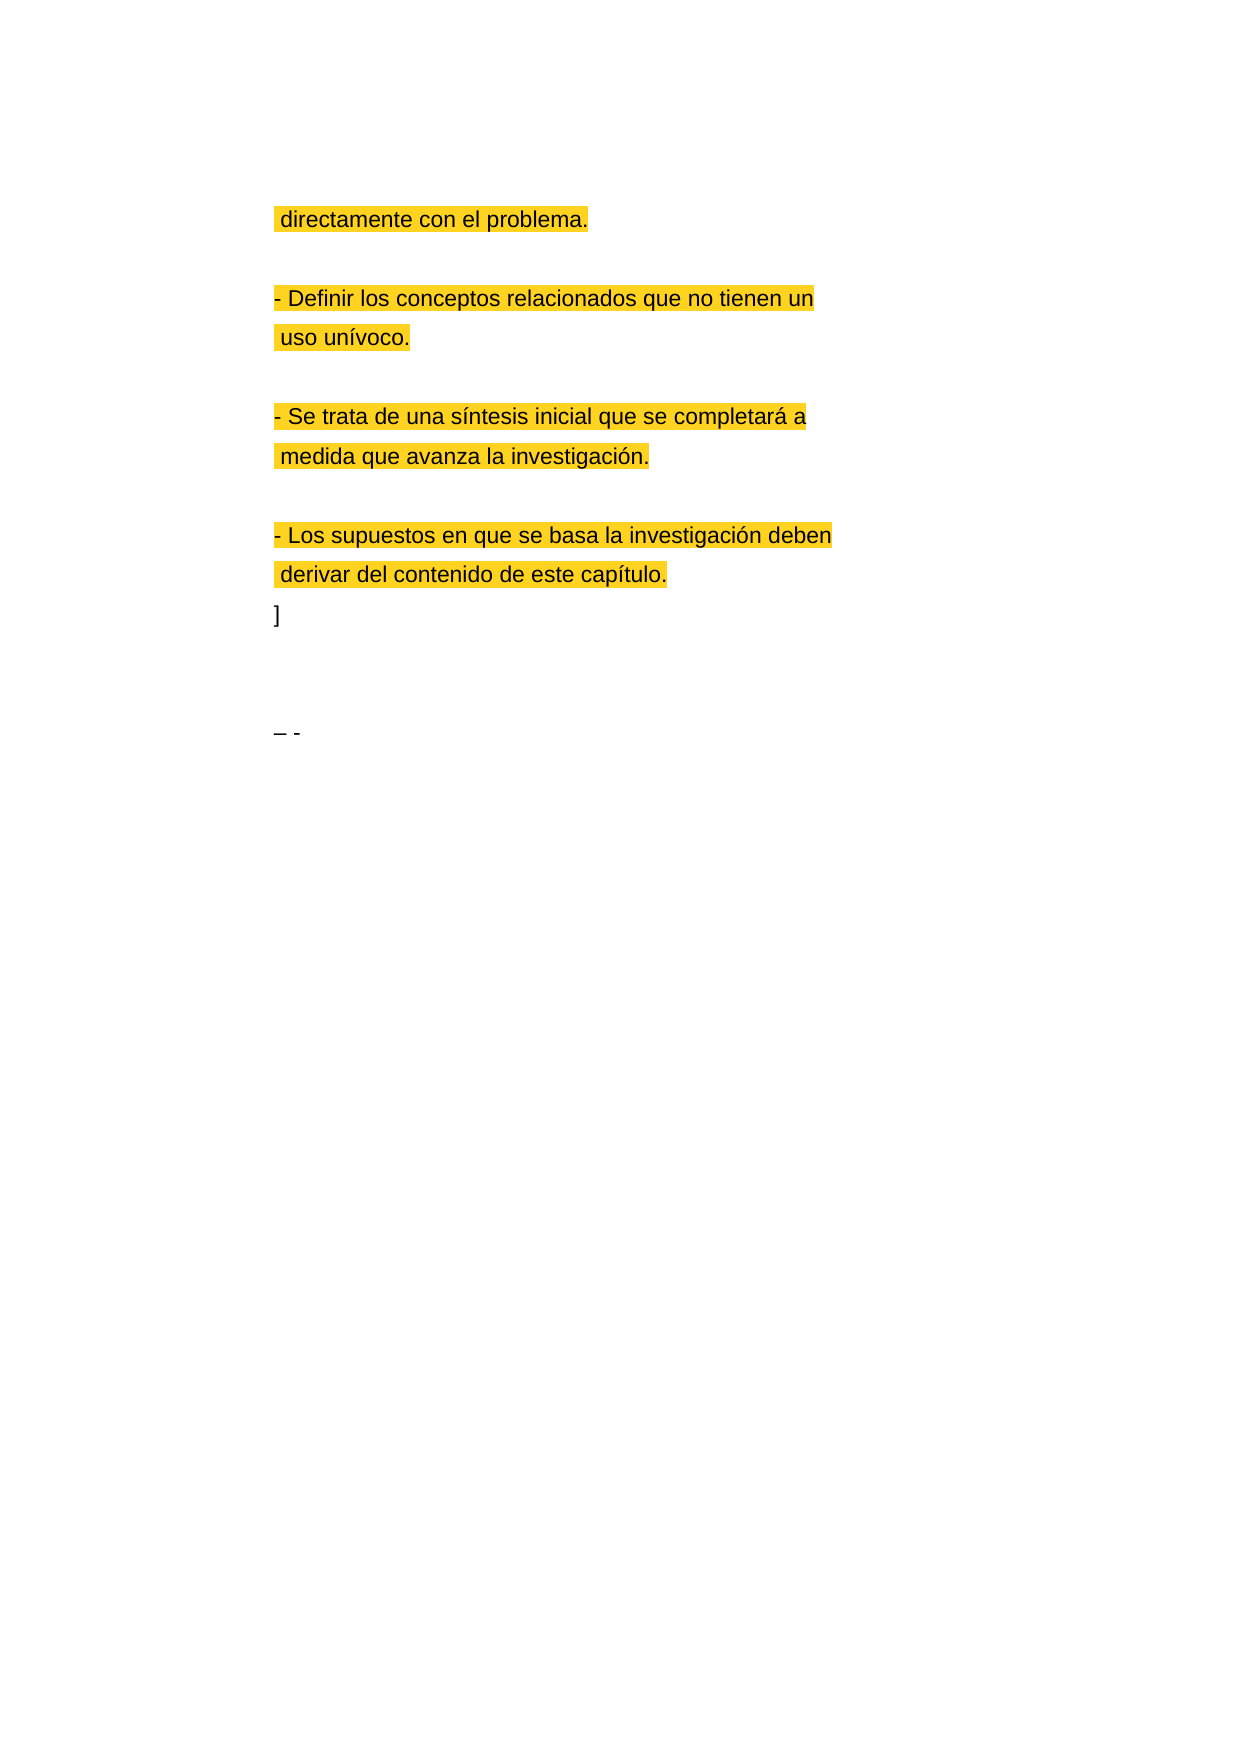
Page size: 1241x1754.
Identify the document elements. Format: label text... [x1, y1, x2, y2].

text uso unívoco. [274, 324, 1122, 351]
text medida que avanza la investigación. [274, 443, 1122, 469]
text ] [274, 601, 1122, 627]
text - Definir los conceptos relacionados que no tienen un [274, 285, 1122, 311]
text - Los supuestos en que se basa la investigación deben [274, 522, 1122, 548]
text – - [274, 719, 1122, 746]
text directamente con el problema. [274, 206, 1122, 232]
text derivar del contenido de este capítulo. [274, 561, 1122, 588]
text - Se trata de una síntesis inicial que se completará a [274, 403, 1122, 430]
